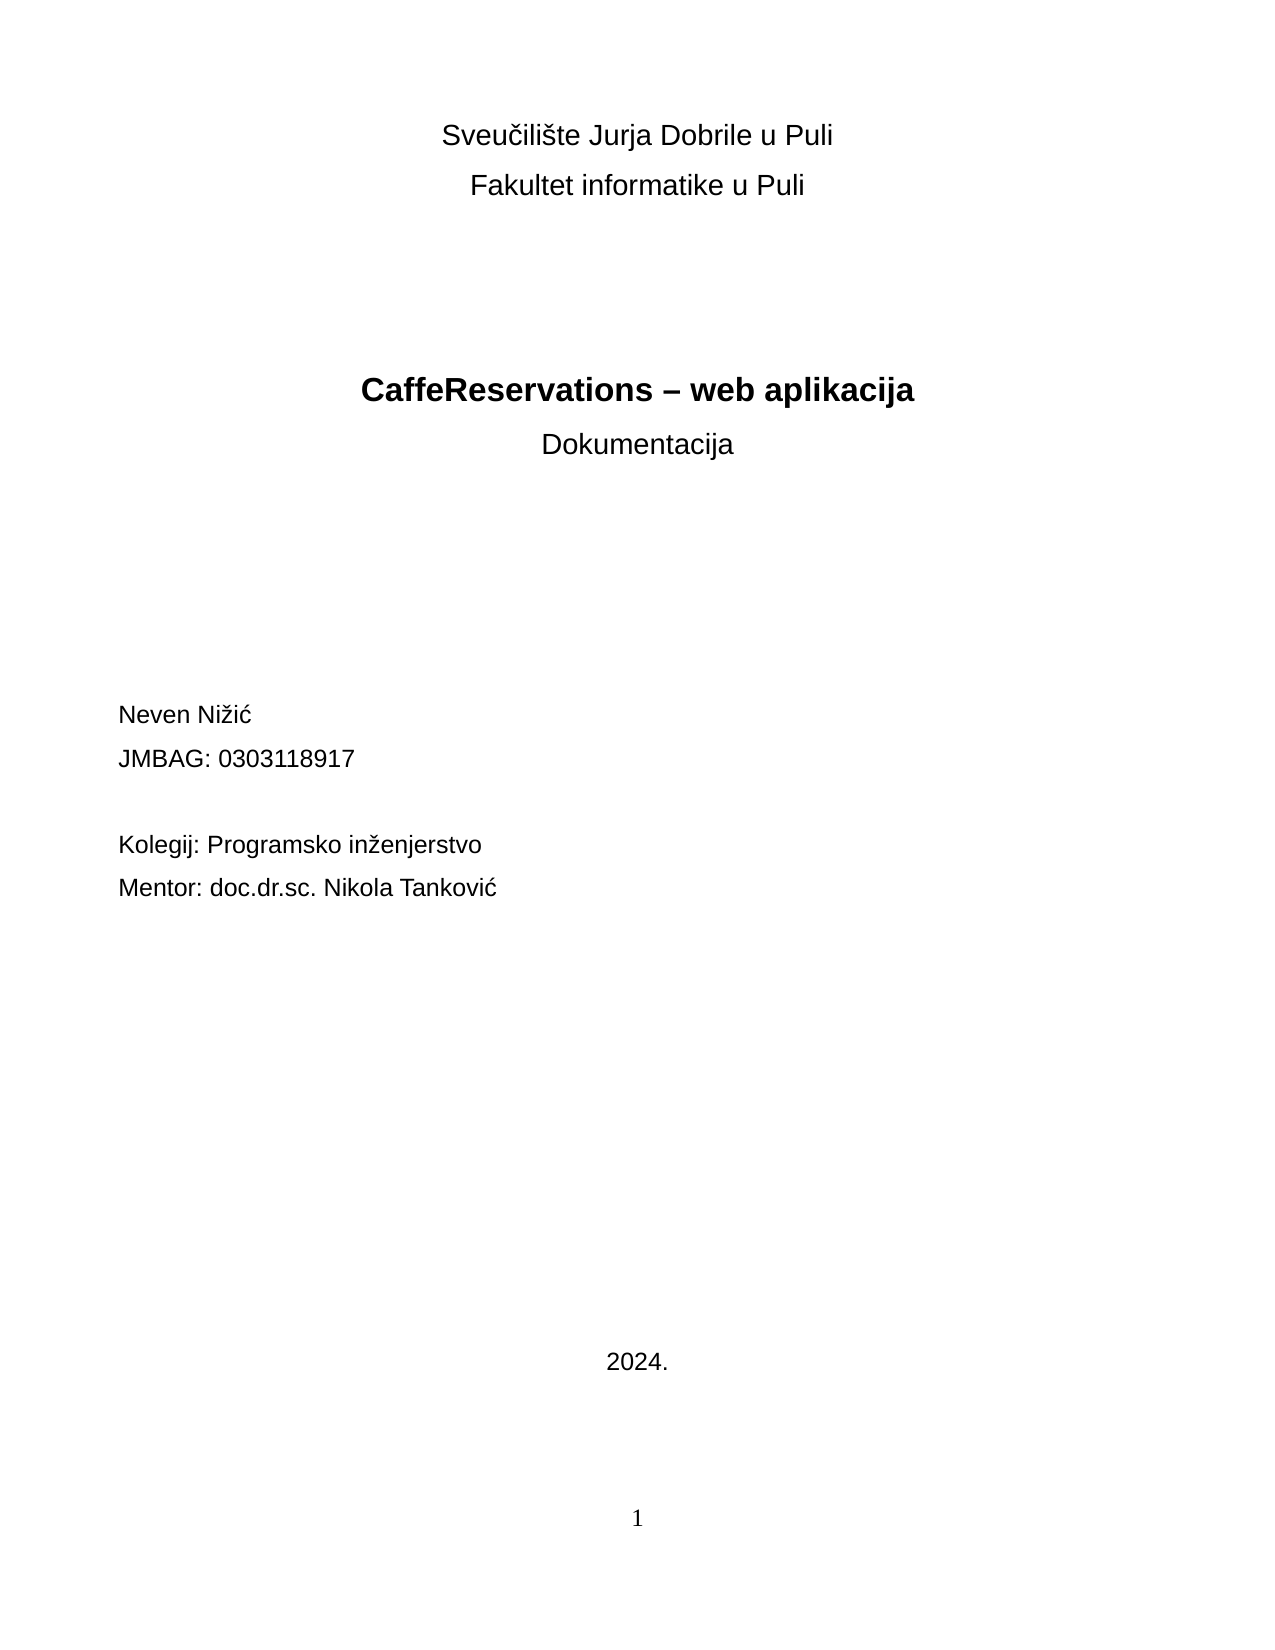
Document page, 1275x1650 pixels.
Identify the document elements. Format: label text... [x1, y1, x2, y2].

text CaffeReservations – web aplikacija [118, 370, 1157, 408]
text JMBAG: 0303118917 [118, 743, 1157, 772]
text Sveučilište Jurja Dobrile u Puli [118, 118, 1157, 152]
text Dokumentacija [118, 427, 1157, 461]
text Mentor: doc.dr.sc. Nikola Tanković [118, 873, 1157, 902]
text 2024. [118, 1347, 1157, 1376]
text Fakultet informatike u Puli [118, 168, 1157, 202]
text Kolegij: Programsko inženjerstvo [118, 830, 1157, 858]
text Neven Nižić [118, 700, 1157, 729]
